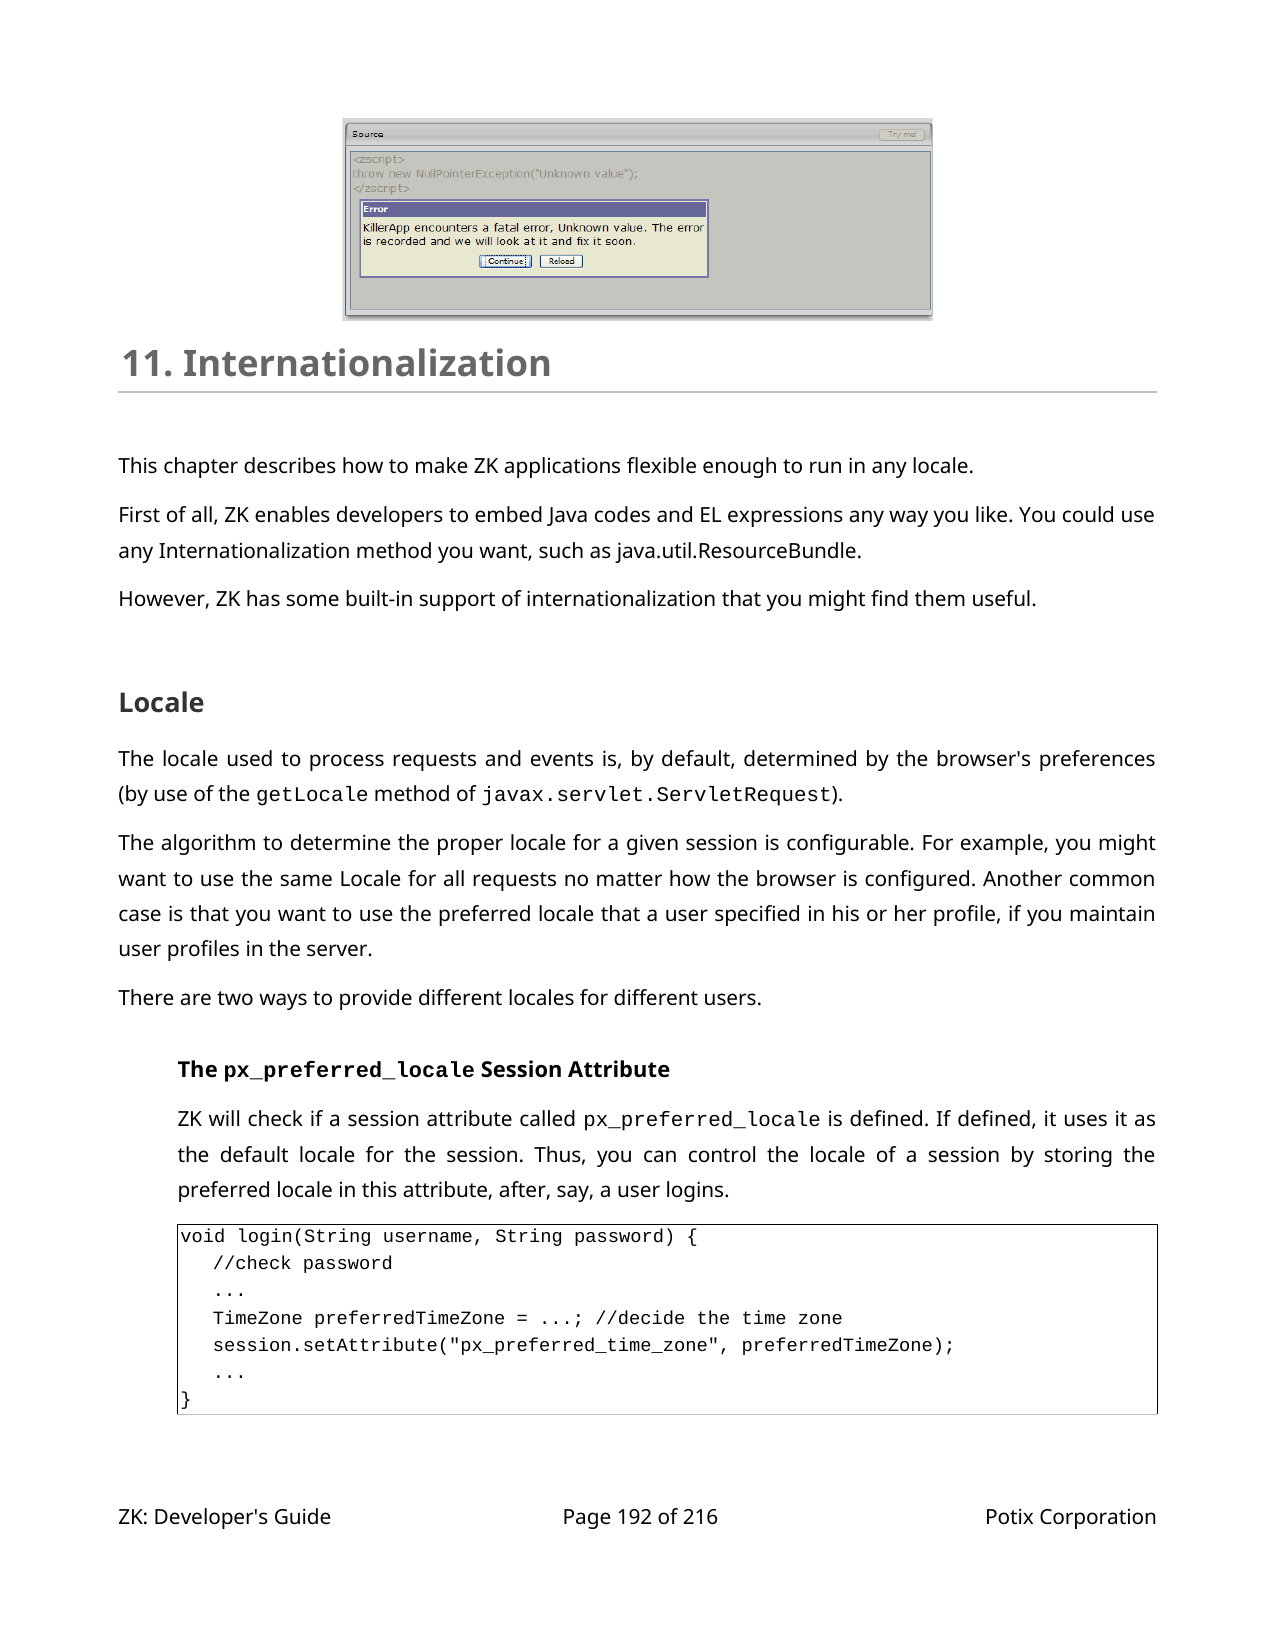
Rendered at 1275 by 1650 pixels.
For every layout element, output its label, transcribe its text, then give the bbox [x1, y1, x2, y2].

text //check password [178, 1251, 1157, 1275]
text ... [178, 1278, 1157, 1303]
text First of all, ZK enables developers to embed Java codes and EL expressions any way you like. You could use any Internationalization method you want, such as java.util.ResourceBundle. [118, 501, 1157, 564]
subtitle 11. Internationalization [118, 340, 1157, 391]
text The algorithm to determine the proper locale for a given session is configurable. For example, you might want to use the same Locale for all requests no matter how the browser is configured. Another common case is that you want to use the preferred locale that a user specified in his or her profile, if you maintain user profiles in the server. [118, 828, 1157, 962]
text void login(String username, String password) { [178, 1225, 1157, 1248]
subtitle Locale [118, 684, 1157, 720]
text There are two ways to provide different locales for different users. [118, 983, 1157, 1011]
text TimeZone preferredTimeZone = ...; //decide the time zone [178, 1306, 1157, 1330]
picture [342, 118, 933, 321]
text ... [178, 1360, 1157, 1384]
text This chapter describes how to make ZK applications flexible enough to run in any locale. [118, 452, 1157, 480]
text The locale used to process requests and events is, by default, determined by the browser's preferences (by use of the getLocale method of javax.servlet.ServletRequest). [118, 744, 1157, 808]
text ZK will check if a session attribute called px_preferred_locale is defined. If defined, it uses it as the default locale for the session. Thus, you can control the locale of a session by storing the preferred locale in this attribute, after, say, a user logins. [177, 1104, 1157, 1203]
text However, ZK has some built-in support of internationalization that you might find them useful. [118, 584, 1157, 613]
subtitle The px_preferred_locale Session Attribute [177, 1054, 1157, 1084]
text } [178, 1387, 1157, 1414]
text session.setAttribute("px_preferred_time_zone", preferredTimeZone); [178, 1333, 1157, 1357]
